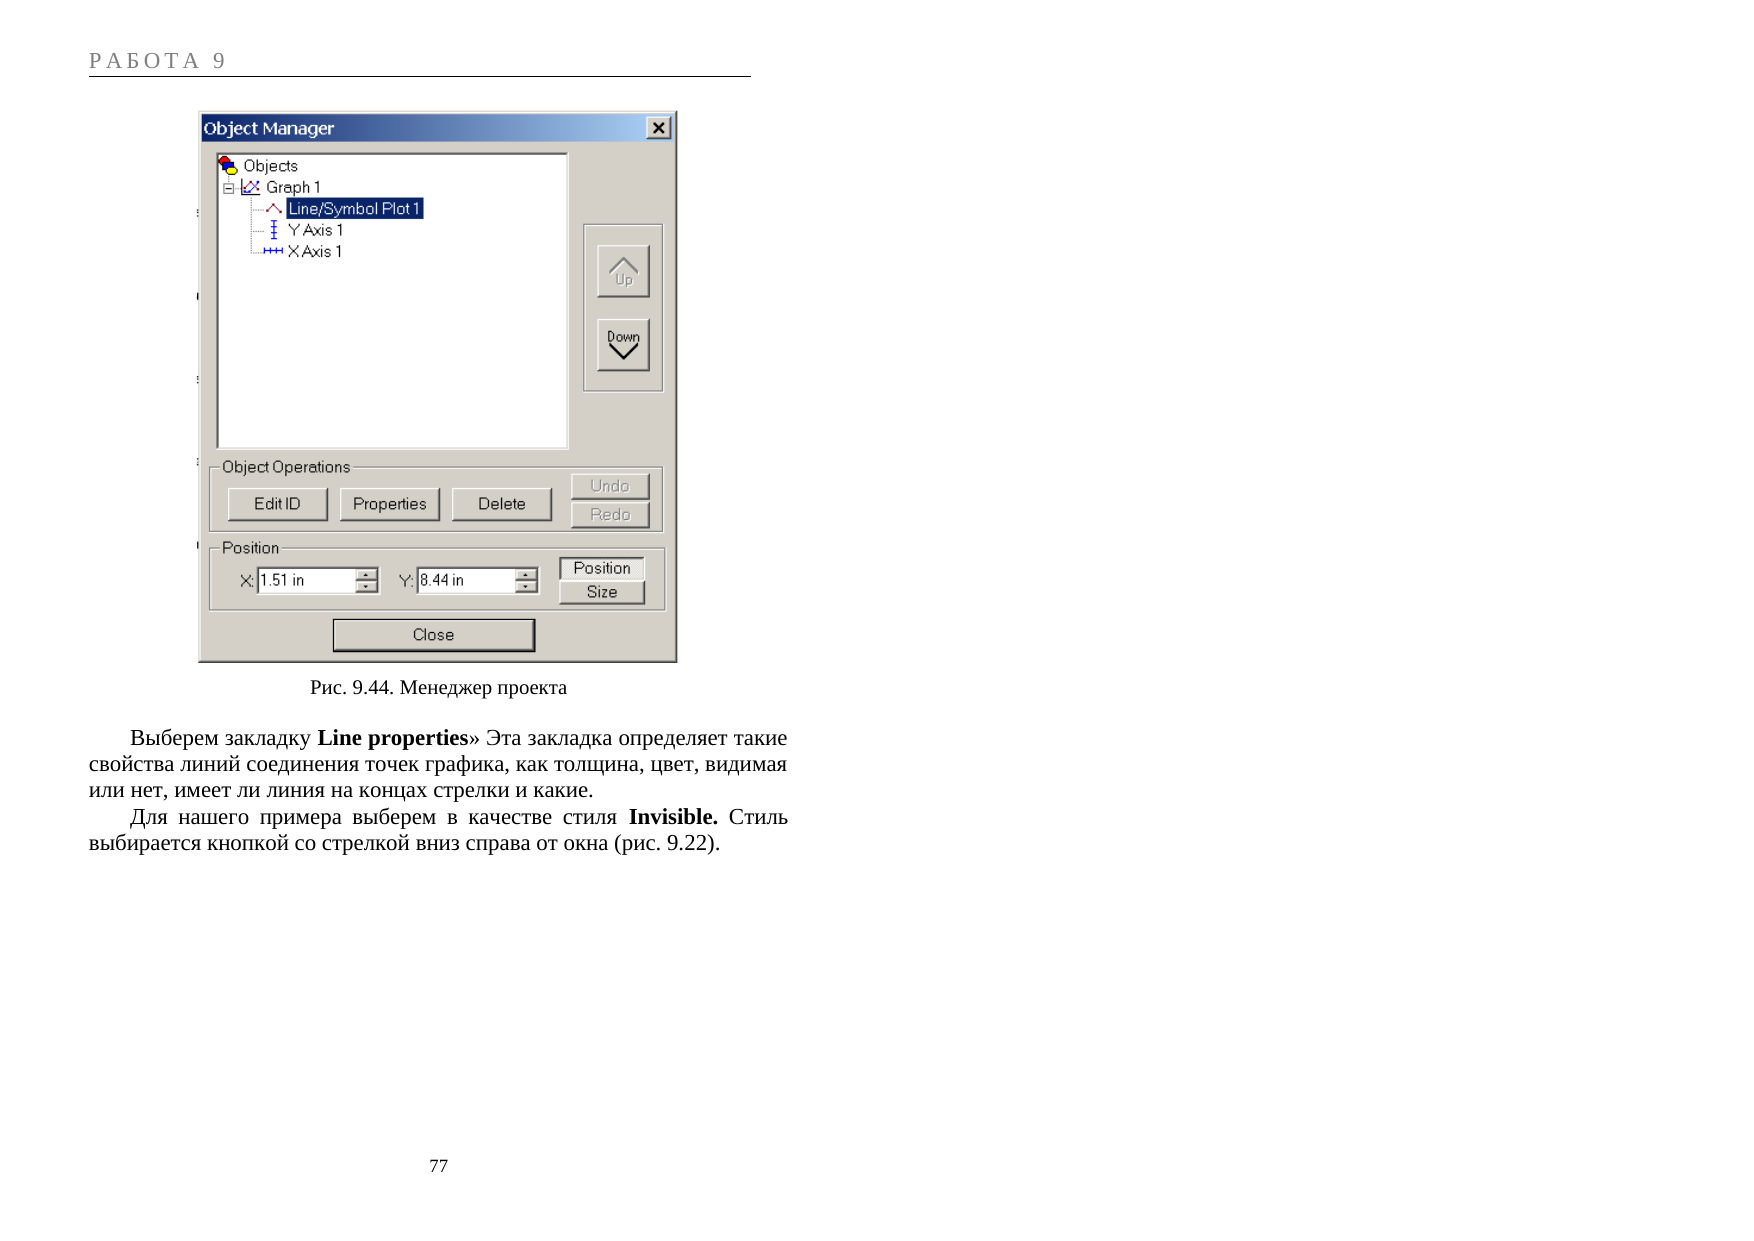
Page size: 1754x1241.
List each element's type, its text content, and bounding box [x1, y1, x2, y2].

picture [196, 106, 680, 663]
text Рис. 9.44. Менеджер проекта [89, 675, 788, 699]
text Выберем закладку Line properties» Эта закладка определяет такие свойства линий соединения точек графика, как толщина, цвет, видимая или нет, имеет ли линия на концах стрелки и какие. [89, 724, 788, 803]
text Для нашего примера выберем в качестве стиля Invisible. Стиль выбирается кнопкой со стрелкой вниз справа от окна (рис. 9.22). [89, 803, 788, 856]
